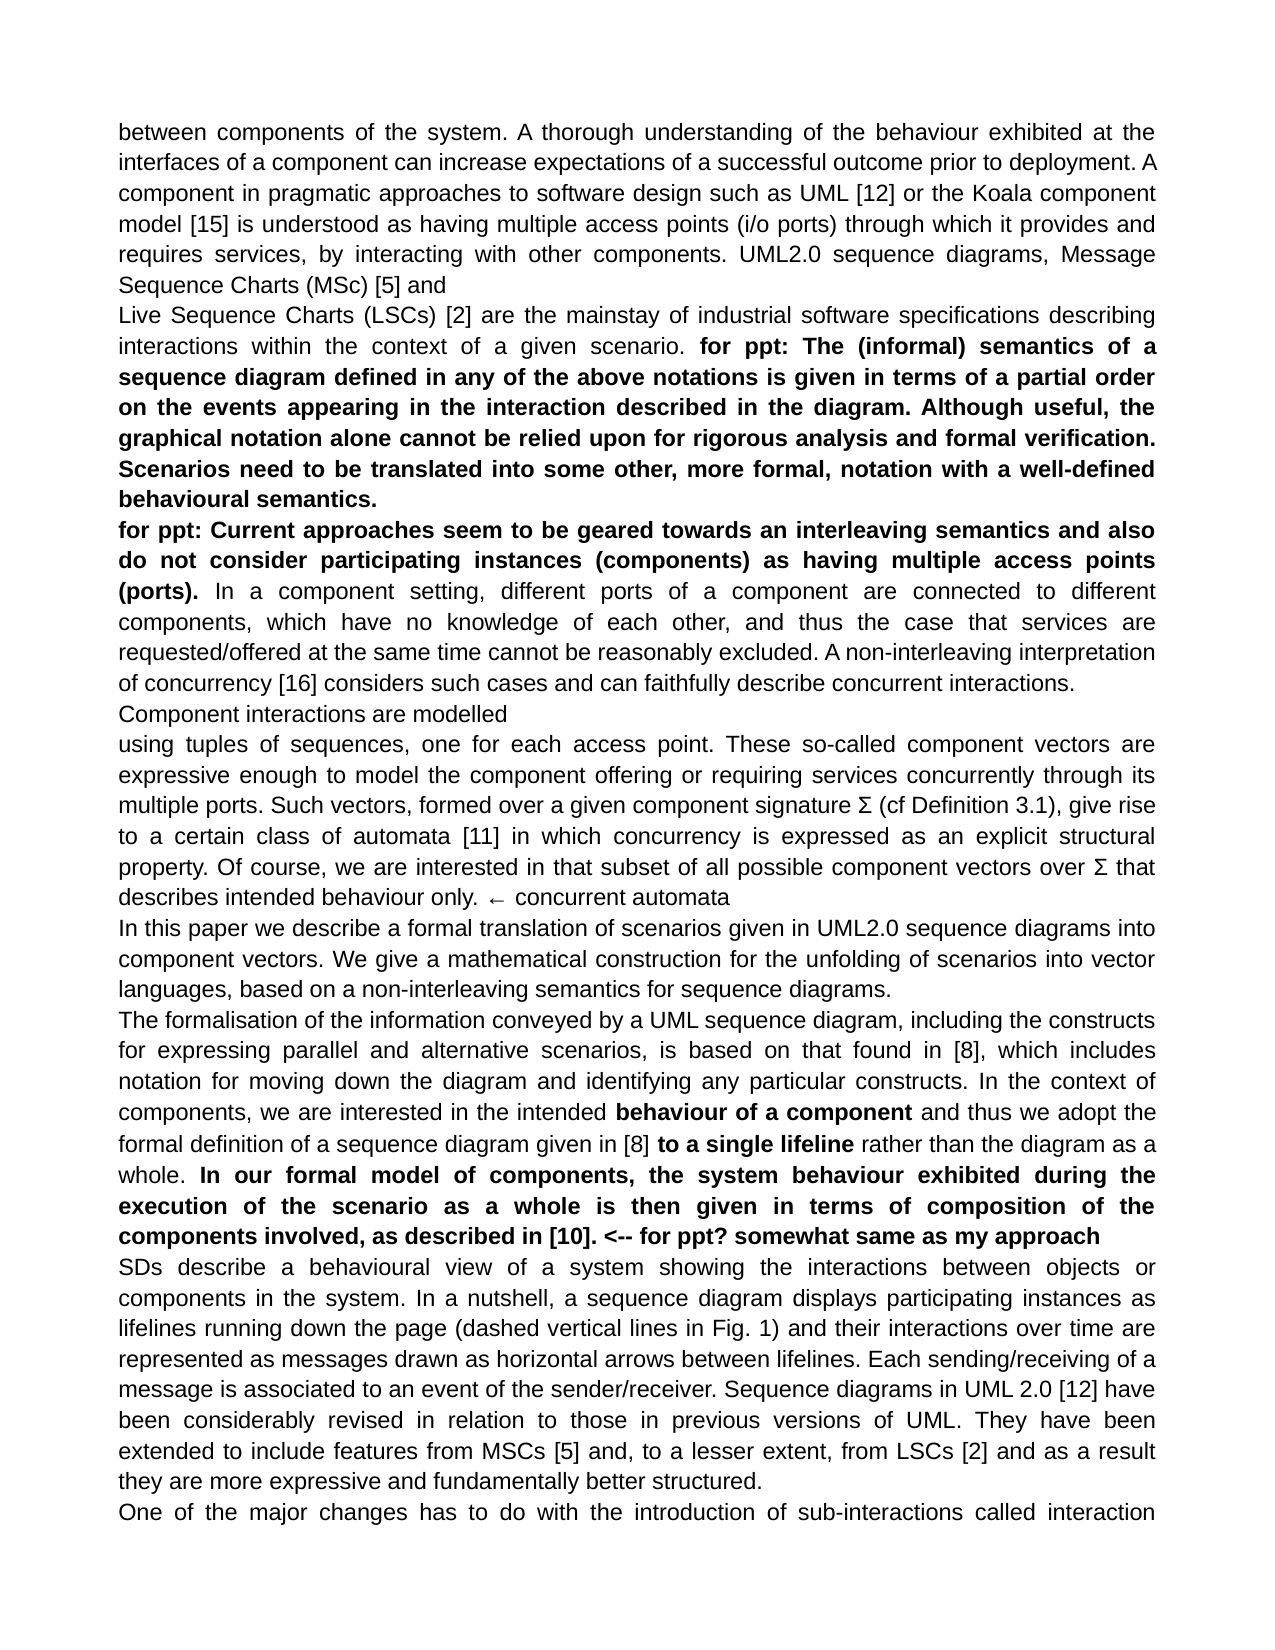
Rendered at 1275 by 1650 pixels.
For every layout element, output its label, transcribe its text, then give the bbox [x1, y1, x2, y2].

text In this paper we describe a formal translation of scenarios given in UML2.0 sequence diagrams into component vectors. We give a mathematical construction for the unfolding of scenarios into vector languages, based on a non-interleaving semantics for sequence diagrams. [118, 914, 1157, 1002]
text The formalisation of the information conveyed by a UML sequence diagram, including the constructs for expressing parallel and alternative scenarios, is based on that found in [8], which includes notation for moving down the diagram and identifying any particular constructs. In the context of components, we are interested in the intended behaviour of a component and thus we adopt the formal definition of a sequence diagram given in [8] to a single lifeline rather than the diagram as a whole. In our formal model of components, the system behaviour exhibited during the execution of the scenario as a whole is then given in terms of composition of the components involved, as described in [10]. <-- for ppt? somewhat same as my approach [118, 1006, 1157, 1249]
text SDs describe a behavioural view of a system showing the interactions between objects or components in the system. In a nutshell, a sequence diagram displays participating instances as lifelines running down the page (dashed vertical lines in Fig. 1) and their interactions over time are represented as messages drawn as horizontal arrows between lifelines. Each sending/receiving of a message is associated to an event of the sender/receiver. Sequence diagrams in UML 2.0 [12] have been considerably revised in relation to those in previous versions of UML. They have been extended to include features from MSCs [5] and, to a lesser extent, from LSCs [2] and as a result they are more expressive and fundamentally better structured. [118, 1253, 1157, 1494]
text One of the major changes has to do with the introduction of sub-interactions called interaction [118, 1498, 1157, 1525]
text Component interactions are modelled [118, 700, 1157, 727]
text for ppt: Current approaches seem to be geared towards an interleaving semantics and also do not consider participating instances (components) as having multiple access points (ports). In a component setting, different ports of a component are connected to different components, which have no knowledge of each other, and thus the case that services are requested/offered at the same time cannot be reasonably excluded. A non-interleaving interpretation of concurrency [16] considers such cases and can faithfully describe concurrent interactions. [118, 516, 1157, 696]
text Live Sequence Charts (LSCs) [2] are the mainstay of industrial software specifications describing interactions within the context of a given scenario. for ppt: The (informal) semantics of a sequence diagram defined in any of the above notations is given in terms of a partial order on the events appearing in the interaction described in the diagram. Although useful, the graphical notation alone cannot be relied upon for rigorous analysis and formal verification. Scenarios need to be translated into some other, more formal, notation with a well-defined behavioural semantics. [118, 302, 1157, 512]
text using tuples of sequences, one for each access point. These so-called component vectors are expressive enough to model the component offering or requiring services concurrently through its multiple ports. Such vectors, formed over a given component signature Σ (cf Definition 3.1), give rise to a certain class of automata [11] in which concurrency is expressed as an explicit structural property. Of course, we are interested in that subset of all possible component vectors over Σ that describes intended behaviour only. ← concurrent automata [118, 731, 1157, 911]
text between components of the system. A thorough understanding of the behaviour exhibited at the interfaces of a component can increase expectations of a successful outcome prior to deployment. A component in pragmatic approaches to software design such as UML [12] or the Koala component model [15] is understood as having multiple access points (i/o ports) through which it provides and requires services, by interacting with other components. UML2.0 sequence diagrams, Message Sequence Charts (MSc) [5] and [118, 118, 1157, 298]
